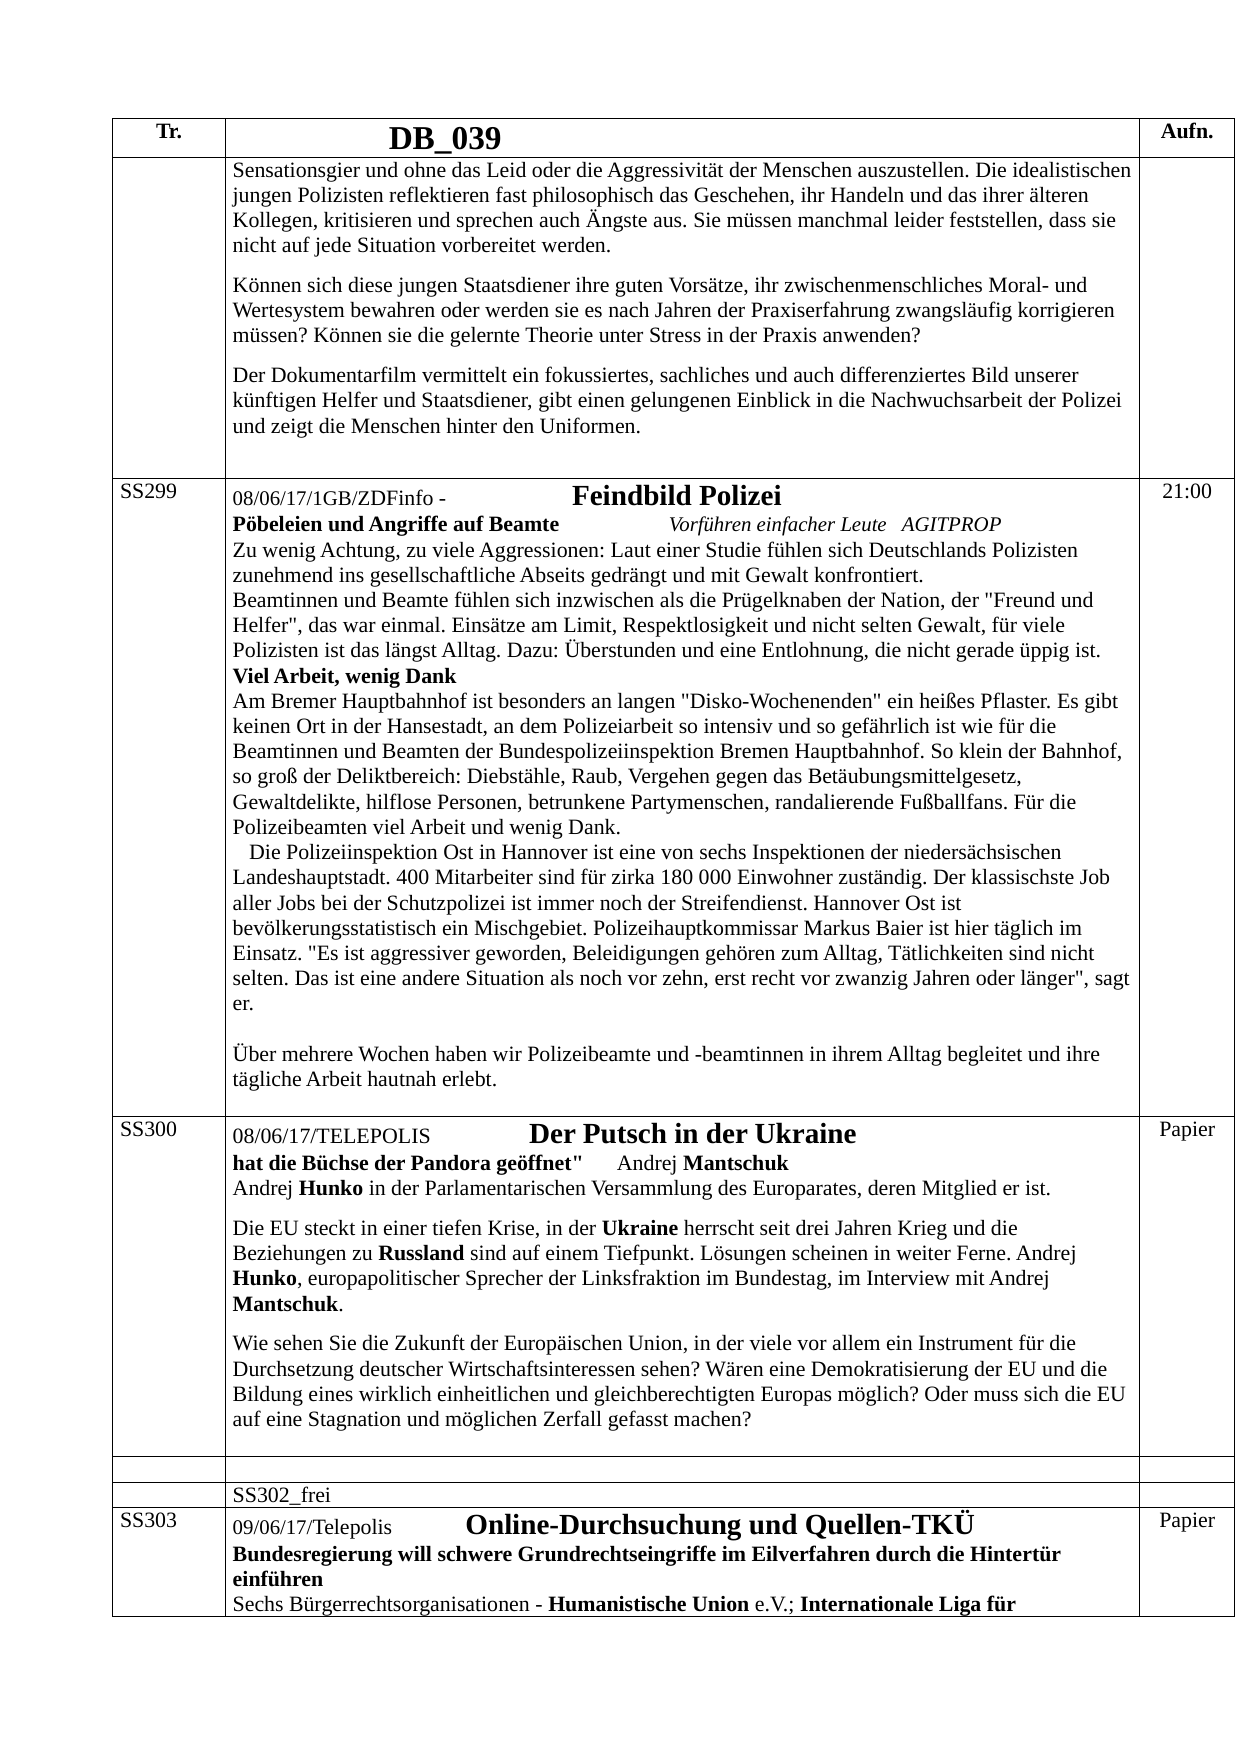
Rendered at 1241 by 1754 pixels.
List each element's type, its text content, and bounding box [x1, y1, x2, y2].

table_cell [113, 158, 225, 478]
table_cell 08/06/17/1GB/ZDFinfo - Feindbild Polizei Pöbeleien und Angriffe auf Beamte Vorführen einfacher Leute AGITPROP Zu wenig Achtung, zu viele Aggressionen: Laut einer Studie fühlen sich Deutschlands Polizisten zunehmend ins gesellschaftliche Abseits gedrängt und mit Gewalt konfrontiert. Beamtinnen und Beamte fühlen sich inzwischen als die Prügelknaben der Nation, der "Freund und Helfer", das war einmal. Einsätze am Limit, Respektlosigkeit und nicht selten Gewalt, für viele Polizisten ist das längst Alltag. Dazu: Überstunden und eine Entlohnung, die nicht gerade üppig ist. Viel Arbeit, wenig Dank Am Bremer Hauptbahnhof ist besonders an langen "Disko-Wochenenden" ein heißes Pflaster. Es gibt keinen Ort in der Hansestadt, an dem Polizeiarbeit so intensiv und so gefährlich ist wie für die Beamtinnen und Beamten der Bundespolizeiinspektion Bremen Hauptbahnhof. So klein der Bahnhof, so groß der Deliktbereich: Diebstähle, Raub, Vergehen gegen das Betäubungsmittelgesetz, Gewaltdelikte, hilflose Personen, betrunkene Partymenschen, randalierende Fußballfans. Für die Polizeibeamten viel Arbeit und wenig Dank. Die Polizeiinspektion Ost in Hannover ist eine von sechs Inspektionen der niedersächsischen Landeshauptstadt. 400 Mitarbeiter sind für zirka 180 000 Einwohner zuständig. Der klassischste Job aller Jobs bei der Schutzpolizei ist immer noch der Streifendienst. Hannover Ost ist bevölkerungsstatistisch ein Mischgebiet. Polizeihauptkommissar Markus Baier ist hier täglich im Einsatz. "Es ist aggressiver geworden, Beleidigungen gehören zum Alltag, Tätlichkeiten sind nicht selten. Das ist eine andere Situation als noch vor zehn, erst recht vor zwanzig Jahren oder länger", sagt er. Über mehrere Wochen haben wir Polizeibeamte und -beamtinnen in ihrem Alltag begleitet und ihre tägliche Arbeit hautnah erlebt. [226, 479, 1139, 1116]
table_cell SS299 [113, 479, 225, 1116]
table_cell Papier [1140, 1117, 1234, 1456]
table_header DB_039 [226, 119, 1139, 157]
table_cell [1140, 1483, 1234, 1507]
table_cell SS302_frei [226, 1483, 1139, 1507]
table_header Tr. [113, 119, 225, 157]
table_cell 09/06/17/Telepolis Online-Durchsuchung und Quellen-TKÜ Bundesregierung will schwere Grundrechtseingriffe im Eilverfahren durch die Hintertür einführen Sechs Bürgerrechtsorganisationen - Humanistische Union e.V.; Internationale Liga für [226, 1508, 1139, 1616]
table_cell [1140, 1457, 1234, 1482]
table_cell SS303 [113, 1508, 225, 1616]
table_cell SS300 [113, 1117, 225, 1456]
table_cell [1140, 158, 1234, 478]
table_cell 08/06/17/TELEPOLIS Der Putsch in der Ukraine hat die Büchse der Pandora geöffnet" Andrej Mantschuk Andrej Hunko in der Parlamentarischen Versammlung des Europarates, deren Mitglied er ist. Die EU steckt in einer tiefen Krise, in der Ukraine herrscht seit drei Jahren Krieg und die Beziehungen zu Russland sind auf einem Tiefpunkt. Lösungen scheinen in weiter Ferne. Andrej Hunko, europapolitischer Sprecher der Linksfraktion im Bundestag, im Interview mit Andrej Mantschuk. Wie sehen Sie die Zukunft der Europäischen Union, in der viele vor allem ein Instrument für die Durchsetzung deutscher Wirtschaftsinteressen sehen? Wären eine Demokratisierung der EU und die Bildung eines wirklich einheitlichen und gleichberechtigten Europas möglich? Oder muss sich die EU auf eine Stagnation und möglichen Zerfall gefasst machen? [226, 1117, 1139, 1456]
table_cell [113, 1483, 225, 1507]
table_header Aufn. [1140, 119, 1234, 157]
table_cell Papier [1140, 1508, 1234, 1616]
table_cell [226, 1457, 1139, 1482]
table_cell 21:00 [1140, 479, 1234, 1116]
table_cell [113, 1457, 225, 1482]
table_cell Sensationsgier und ohne das Leid oder die Aggressivität der Menschen auszustellen. Die idealistischen jungen Polizisten reflektieren fast philosophisch das Geschehen, ihr Handeln und das ihrer älteren Kollegen, kritisieren und sprechen auch Ängste aus. Sie müssen manchmal leider feststellen, dass sie nicht auf jede Situation vorbereitet werden. Können sich diese jungen Staatsdiener ihre guten Vorsätze, ihr zwischenmenschliches Moral- und Wertesystem bewahren oder werden sie es nach Jahren der Praxiserfahrung zwangsläufig korrigieren müssen? Können sie die gelernte Theorie unter Stress in der Praxis anwenden? Der Dokumentarfilm vermittelt ein fokussiertes, sachliches und auch differenziertes Bild unserer künftigen Helfer und Staatsdiener, gibt einen gelungenen Einblick in die Nachwuchsarbeit der Polizei und zeigt die Menschen hinter den Uniformen. [226, 158, 1139, 478]
